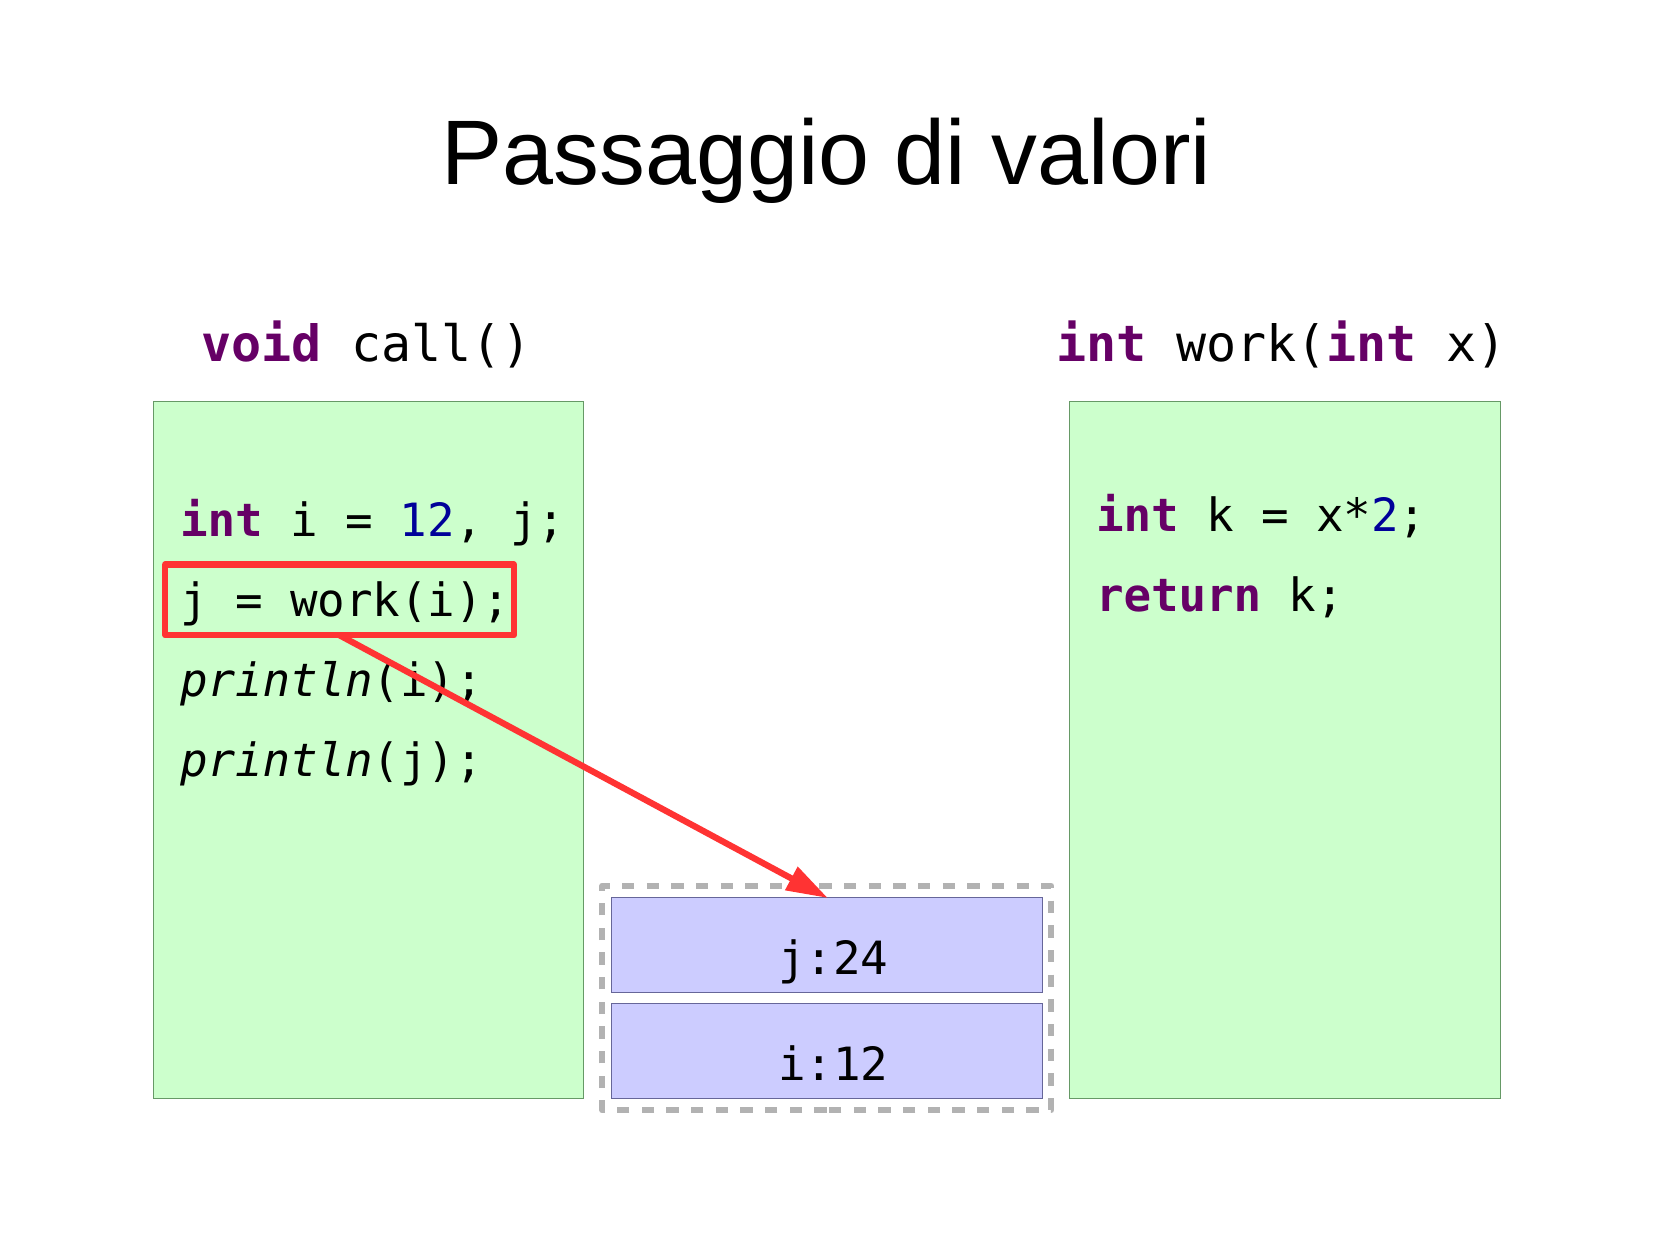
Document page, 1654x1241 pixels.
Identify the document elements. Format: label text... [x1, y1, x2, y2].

text_box int k = x*2; return k; [1069, 401, 1501, 1099]
text_box void call() [153, 307, 579, 385]
text_box int i = 12, j; j = work(i); println(i); println(j); [168, 568, 511, 632]
text_box j:24 [611, 897, 1043, 993]
title Passaggio di valori [82, 49, 1571, 257]
text_box int i = 12, j; j = work(i); println(i); println(j); [153, 401, 584, 1099]
text_box int work(int x) [1027, 307, 1537, 385]
text_box i:12 [611, 1003, 1043, 1099]
